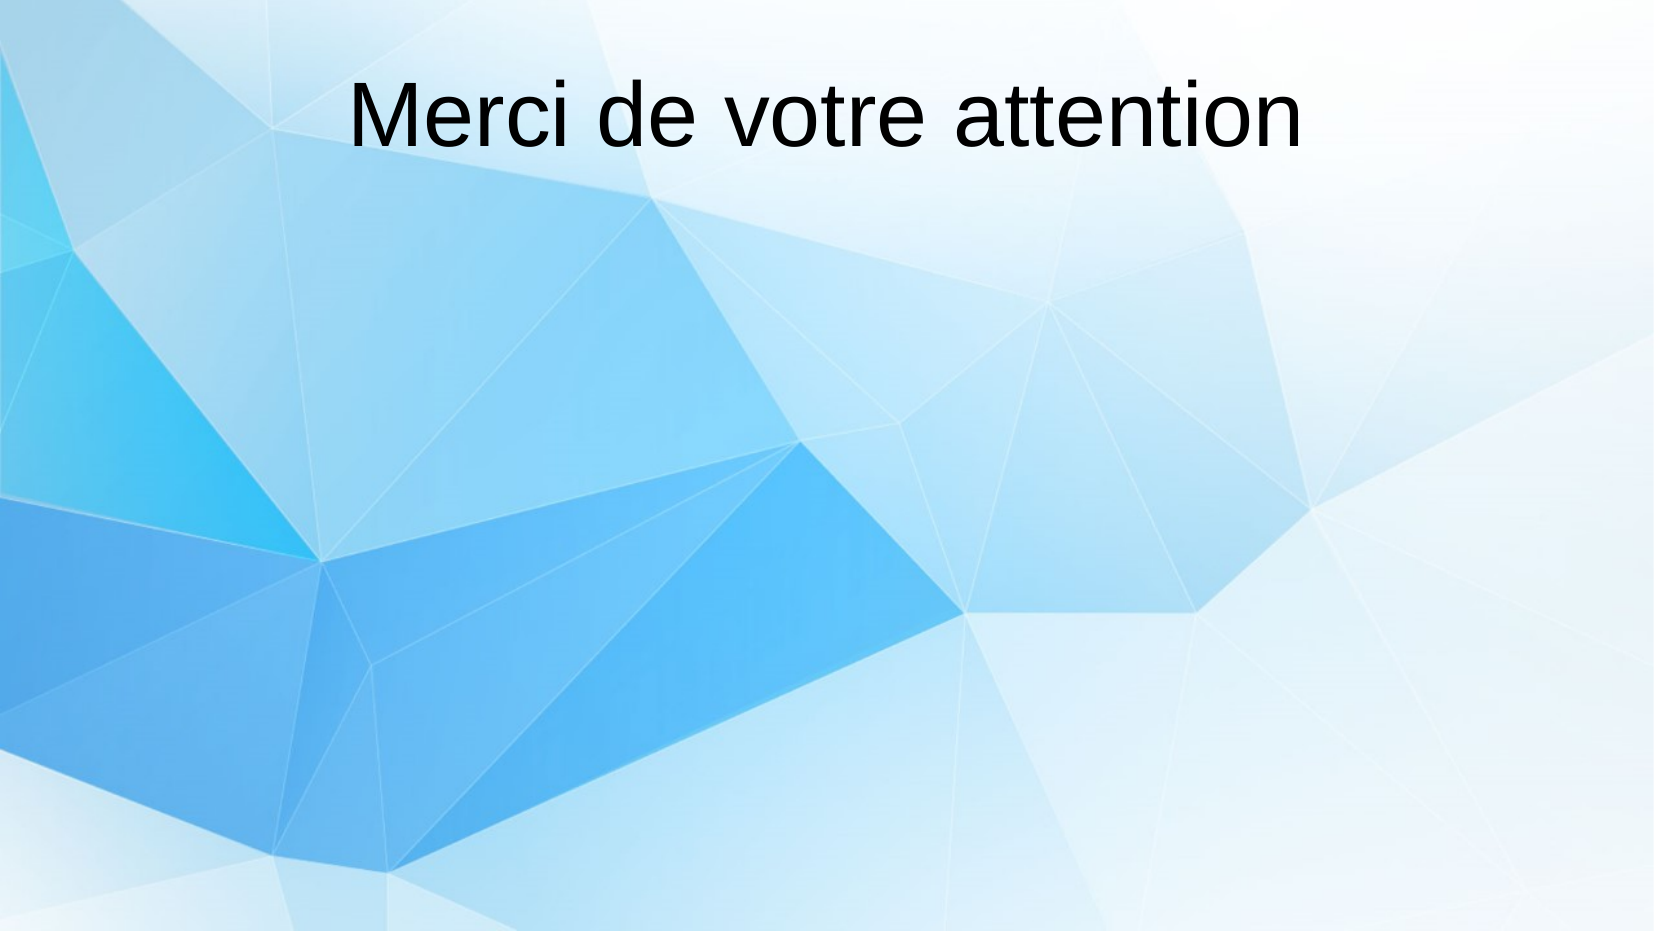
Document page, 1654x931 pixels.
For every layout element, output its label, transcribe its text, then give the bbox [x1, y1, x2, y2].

title Merci de votre attention [82, 37, 1571, 193]
picture [0, 0, 1654, 931]
